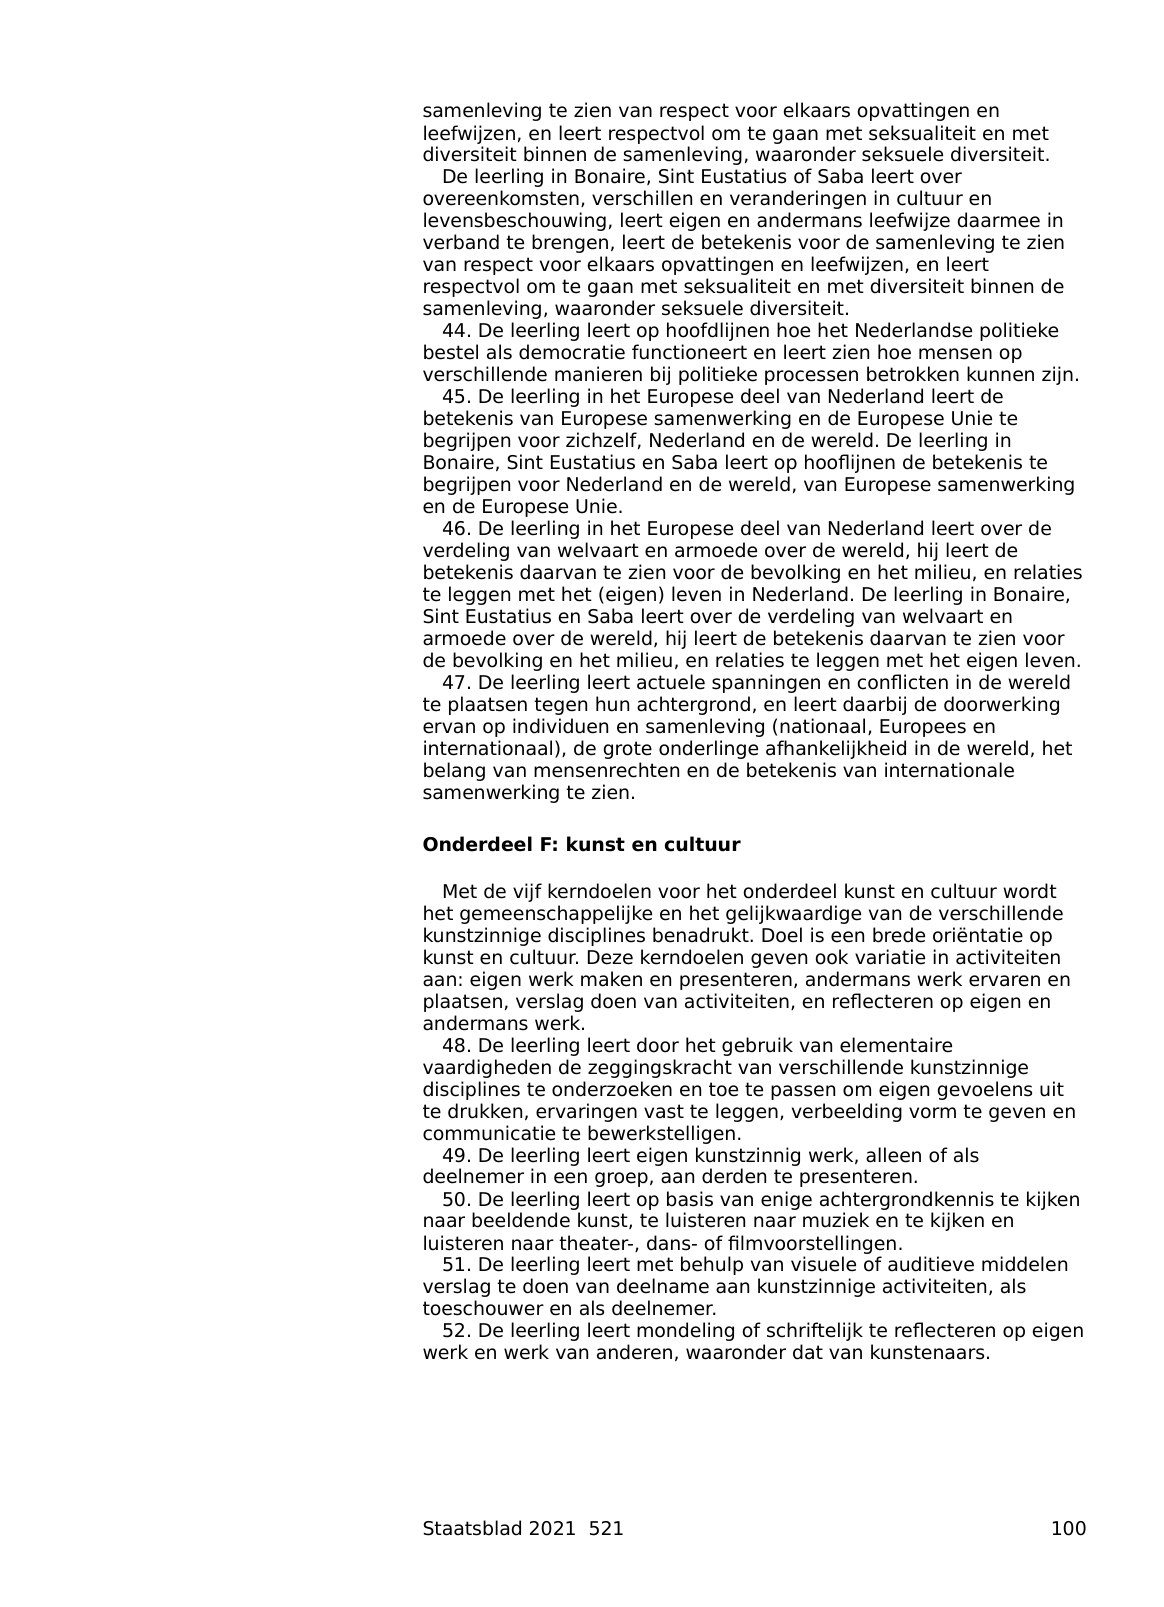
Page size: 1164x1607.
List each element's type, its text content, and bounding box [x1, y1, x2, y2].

text 51. De leerling leert met behulp van visuele of auditieve middelen verslag te doen van deelname aan kunstzinnige activiteiten, als toeschouwer en als deelnemer. [422, 1254, 1087, 1320]
text 45. De leerling in het Europese deel van Nederland leert de betekenis van Europese samenwerking en de Europese Unie te begrijpen voor zichzelf, Nederland en de wereld. De leerling in Bonaire, Sint Eustatius en Saba leert op hooflijnen de betekenis te begrijpen voor Nederland en de wereld, van Europese samenwerking en de Europese Unie. [422, 386, 1087, 518]
text Met de vijf kerndoelen voor het onderdeel kunst en cultuur wordt het gemeenschappelijke en het gelijkwaardige van de verschillende kunstzinnige disciplines benadrukt. Doel is een brede oriëntatie op kunst en cultuur. Deze kerndoelen geven ook variatie in activiteiten aan: eigen werk maken en presenteren, andermans werk ervaren en plaatsen, verslag doen van activiteiten, en reflecteren op eigen en andermans werk. [422, 881, 1087, 1034]
text 50. De leerling leert op basis van enige achtergrondkennis te kijken naar beeldende kunst, te luisteren naar muziek en te kijken en luisteren naar theater-, dans- of filmvoorstellingen. [422, 1188, 1087, 1254]
text 48. De leerling leert door het gebruik van elementaire vaardigheden de zeggingskracht van verschillende kunstzinnige disciplines te onderzoeken en toe te passen om eigen gevoelens uit te drukken, ervaringen vast te leggen, verbeelding vorm te geven en communicatie te bewerkstelligen. [422, 1034, 1087, 1144]
text 52. De leerling leert mondeling of schriftelijk te reflecteren op eigen werk en werk van anderen, waaronder dat van kunstenaars. [422, 1320, 1087, 1364]
text samenleving te zien van respect voor elkaars opvattingen en leefwijzen, en leert respectvol om te gaan met seksualiteit en met diversiteit binnen de samenleving, waaronder seksuele diversiteit. [422, 100, 1087, 166]
text 44. De leerling leert op hoofdlijnen hoe het Nederlandse politieke bestel als democratie functioneert en leert zien hoe mensen op verschillende manieren bij politieke processen betrokken kunnen zijn. [422, 320, 1087, 386]
text 47. De leerling leert actuele spanningen en conflicten in de wereld te plaatsen tegen hun achtergrond, en leert daarbij de doorwerking ervan op individuen en samenleving (nationaal, Europees en internationaal), de grote onderlinge afhankelijkheid in de wereld, het belang van mensenrechten en de betekenis van internationale samenwerking te zien. [422, 672, 1087, 804]
subtitle Onderdeel F: kunst en cultuur [422, 834, 1087, 856]
text 46. De leerling in het Europese deel van Nederland leert over de verdeling van welvaart en armoede over de wereld, hij leert de betekenis daarvan te zien voor de bevolking en het milieu, en relaties te leggen met het (eigen) leven in Nederland. De leerling in Bonaire, Sint Eustatius en Saba leert over de verdeling van welvaart en armoede over de wereld, hij leert de betekenis daarvan te zien voor de bevolking en het milieu, en relaties te leggen met het eigen leven. [422, 518, 1087, 672]
text De leerling in Bonaire, Sint Eustatius of Saba leert over overeenkomsten, verschillen en veranderingen in cultuur en levensbeschouwing, leert eigen en andermans leefwijze daarmee in verband te brengen, leert de betekenis voor de samenleving te zien van respect voor elkaars opvattingen en leefwijzen, en leert respectvol om te gaan met seksualiteit en met diversiteit binnen de samenleving, waaronder seksuele diversiteit. [422, 166, 1087, 320]
text 49. De leerling leert eigen kunstzinnig werk, alleen of als deelnemer in een groep, aan derden te presenteren. [422, 1144, 1087, 1188]
